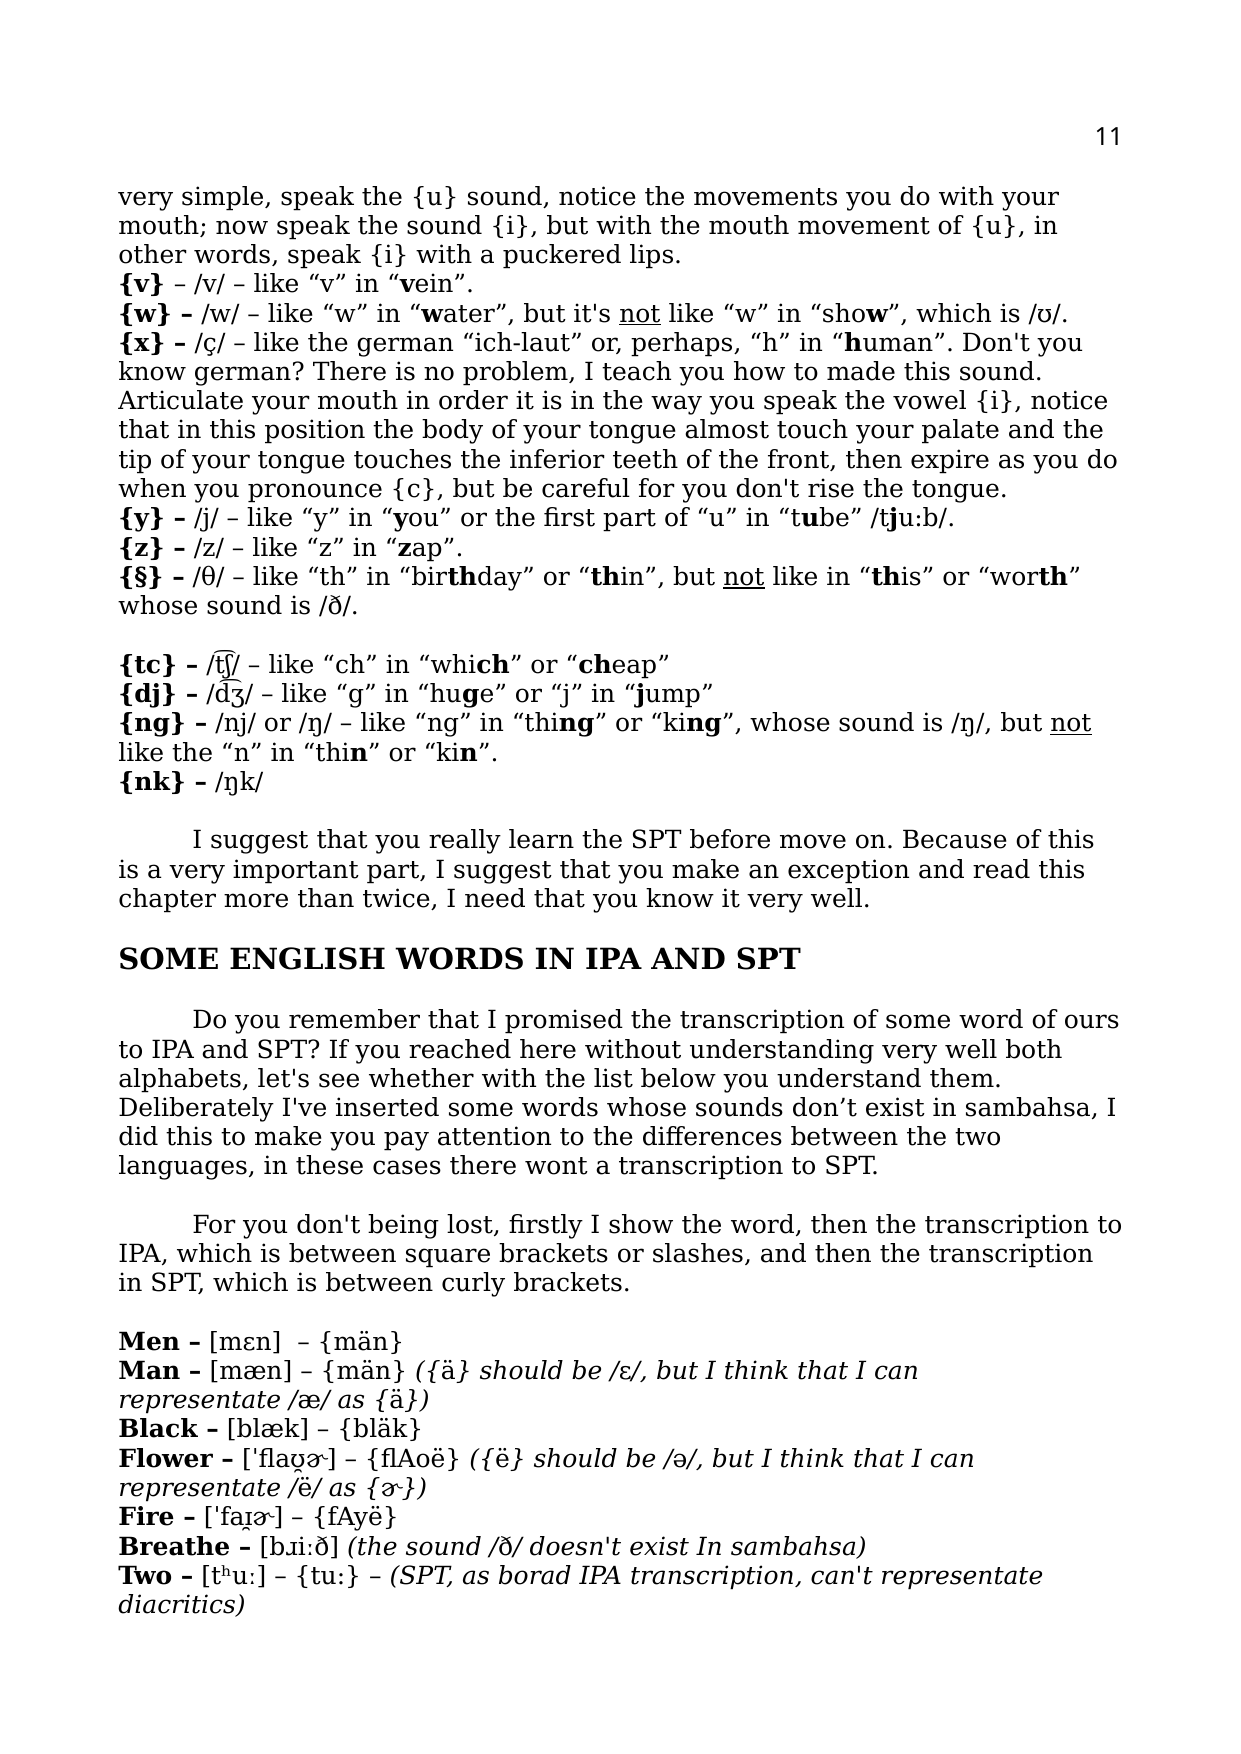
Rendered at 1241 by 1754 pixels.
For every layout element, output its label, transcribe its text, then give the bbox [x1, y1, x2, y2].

text Flower – [ˈflaʊ̯ɚ] – {flAoë} ({ë} should be /ə/, but I think that I can representate /ë/ as {ɚ}) [118, 1444, 1123, 1502]
text Black – [blæk] – {bläk} [118, 1414, 1123, 1444]
text Man – [mæn] – {män} ({ä} should be /ɛ/, but I think that I can representate /æ/ as {ä}) [118, 1356, 1123, 1414]
text {ng} – /nj/ or /ŋ/ – like “ng” in “thing” or “king”, whose sound is /ŋ/, but not like the “n” in “thin” or “kin”. [118, 708, 1123, 767]
text {§} – /θ/ – like “th” in “birthday” or “thin”, but not like in “this” or “worth” whose sound is /ð/. [118, 562, 1123, 620]
text {nk} – /ŋk/ [118, 767, 1123, 796]
text Do you remember that I promised the transcription of some word of ours to IPA and SPT? If you reached here without understanding very well both alphabets, let's see whether with the list below you understand them. Deliberately I've inserted some words whose sounds don’t exist in sambahsa, I did this to make you pay attention to the differences between the two languages, in these cases there wont a transcription to SPT. [118, 1006, 1123, 1181]
subtitle SOME ENGLISH WORDS IN IPA AND SPT [118, 942, 1123, 977]
text {z} – /z/ – like “z” in “zap”. [118, 532, 1123, 562]
text {w} – /w/ – like “w” in “water”, but it's not like “w” in “show”, which is /ʊ/. [118, 298, 1123, 328]
text Breathe – [bɹiːð] (the sound /ð/ doesn't exist In sambahsa) [118, 1532, 1123, 1561]
text Two – [tʰuː] – {tu:} – (SPT, as borad IPA transcription, can't representate diacritics) [118, 1561, 1123, 1620]
text {dj} – /d͡ʒ/ – like “g” in “huge” or “j” in “jump” [118, 679, 1123, 708]
text {v} – /v/ – like “v” in “vein”. [118, 269, 1123, 298]
text I suggest that you really learn the SPT before move on. Because of this is a very important part, I suggest that you make an exception and read this chapter more than twice, I need that you know it very well. [118, 826, 1123, 913]
text {y} – /j/ – like “y” in “you” or the first part of “u” in “tube” /tju:b/. [118, 503, 1123, 532]
text For you don't being lost, firstly I show the word, then the transcription to IPA, which is between square brackets or slashes, and then the transcription in SPT, which is between curly brackets. [118, 1210, 1123, 1297]
text Fire – [ˈfaɪ̯ɚ] – {fAyë} [118, 1502, 1123, 1532]
text Men – [mɛn] – {män} [118, 1327, 1123, 1356]
text {tc} – /t͡ʃ/ – like “ch” in “which” or “cheap” [118, 649, 1123, 679]
text very simple, speak the {u} sound, notice the movements you do with your mouth; now speak the sound {i}, but with the mouth movement of {u}, in other words, speak {i} with a puckered lips. [118, 182, 1123, 269]
text {x} – /ç/ – like the german “ich-laut” or, perhaps, “h” in “human”. Don't you know german? There is no problem, I teach you how to made this sound. Articulate your mouth in order it is in the way you speak the vowel {i}, notice that in this position the body of your tongue almost touch your palate and the tip of your tongue touches the inferior teeth of the front, then expire as you do when you pronounce {c}, but be careful for you don't rise the tongue. [118, 328, 1123, 503]
